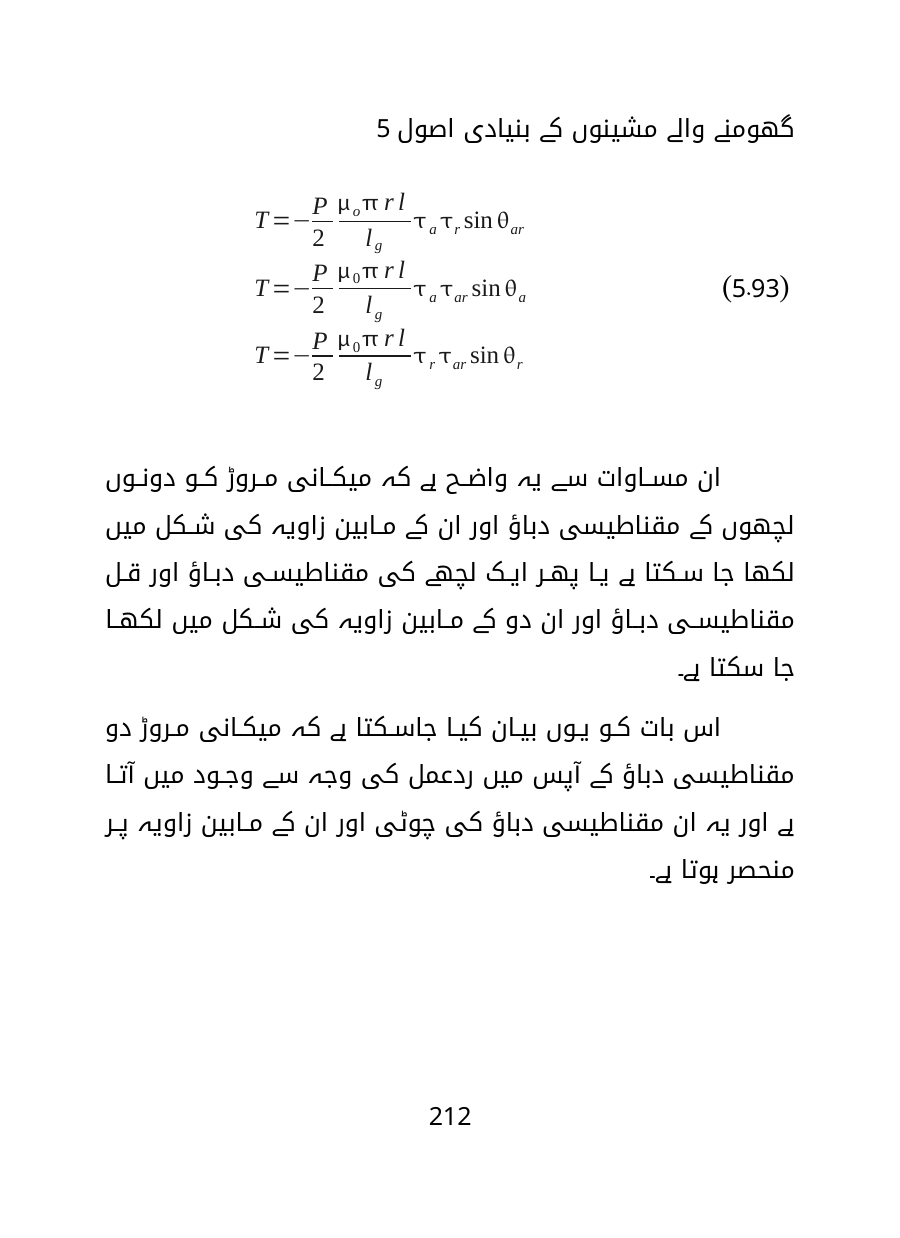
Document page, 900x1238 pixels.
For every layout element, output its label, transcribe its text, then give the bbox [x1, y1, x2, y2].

text اس بات کو یوں بیان کیا جاسکتا ہے کہ میکانی مروڑ دو مقناطیسی دباؤ کے آپس میں ردعمل کی وجہ سے وجود میں آتا ہے اور یہ ان مقناطیسی دباؤ کی چوٹی اور ان کے مابین زاویہ پر منحصر ہوتا ہے۔ [105, 704, 795, 894]
table_header [105, 182, 683, 408]
table_header (5.93) [683, 182, 795, 408]
text ان مساوات سے یہ واضح ہے کہ میکانی مروڑ کو دونوں لچھوں کے مقناطیسی دباؤ اور ان کے مابین زاویہ کی شکل میں لکھا جا سکتا ہے یا پھر ایک لچھے کی مقناطیسی دباؤ اور قل مقناطیسی دباؤ اور ان دو کے مابین زاویہ کی شکل میں لکھا جا سکتا ہے۔ [105, 455, 795, 692]
